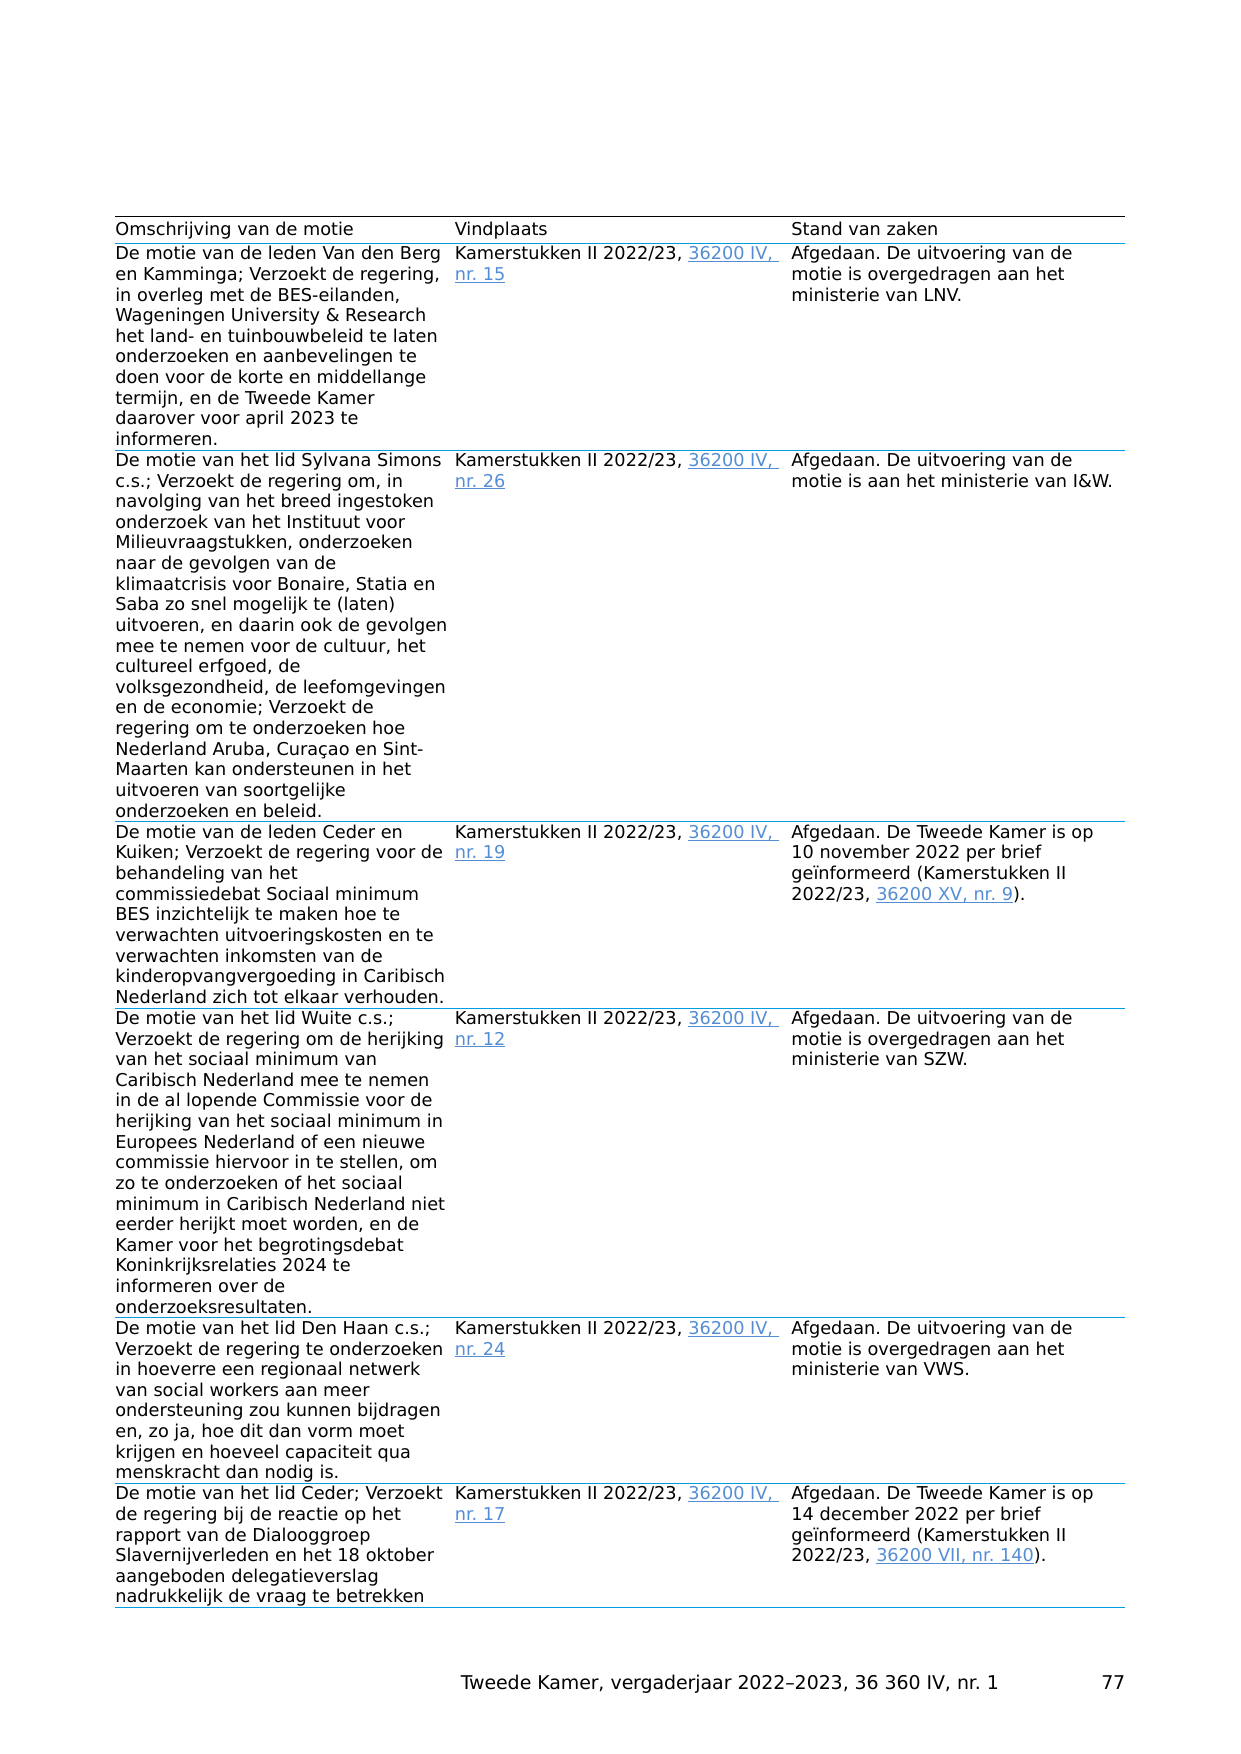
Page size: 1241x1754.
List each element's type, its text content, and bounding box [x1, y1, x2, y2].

table_cell Afgedaan. De Tweede Kamer is op 10 november 2022 per brief geïnformeerd (Kamerstukken II 2022/23, 36200 XV, nr. 9). [788, 822, 1125, 1007]
table_cell De motie van het lid Wuite c.s.; Verzoekt de regering om de herijking van het sociaal minimum van Caribisch Nederland mee te nemen in de al lopende Commissie voor de herijking van het sociaal minimum in Europees Nederland of een nieuwe commissie hiervoor in te stellen, om zo te onderzoeken of het sociaal minimum in Caribisch Nederland niet eerder herijkt moet worden, en de Kamer voor het begrotingsdebat Koninkrijksrelaties 2024 te informeren over de onderzoeksresultaten. [115, 1009, 452, 1317]
table_cell De motie van het lid Sylvana Simons c.s.; Verzoekt de regering om, in navolging van het breed ingestoken onderzoek van het Instituut voor Milieuvraagstukken, onderzoeken naar de gevolgen van de klimaatcrisis voor Bonaire, Statia en Saba zo snel mogelijk te (laten) uitvoeren, en daarin ook de gevolgen mee te nemen voor de cultuur, het cultureel erfgoed, de volksgezondheid, de leefomgevingen en de economie; Verzoekt de regering om te onderzoeken hoe Nederland Aruba, Curaçao en Sint-Maarten kan ondersteunen in het uitvoeren van soortgelijke onderzoeken en beleid. [115, 451, 452, 821]
table_cell Vindplaats [452, 217, 788, 243]
table_cell Stand van zaken [788, 217, 1125, 243]
table_cell Kamerstukken II 2022/23, 36200 IV, nr. 12 [452, 1009, 788, 1317]
table_cell De motie van het lid Ceder; Verzoekt de regering bij de reactie op het rapport van de Dialooggroep Slavernijverleden en het 18 oktober aangeboden delegatieverslag nadrukkelijk de vraag te betrekken [115, 1484, 452, 1607]
table_cell De motie van het lid Den Haan c.s.; Verzoekt de regering te onderzoeken in hoeverre een regionaal netwerk van social workers aan meer ondersteuning zou kunnen bijdragen en, zo ja, hoe dit dan vorm moet krijgen en hoeveel capaciteit qua menskracht dan nodig is. [115, 1318, 452, 1483]
table_cell Afgedaan. De uitvoering van de motie is overgedragen aan het ministerie van SZW. [788, 1009, 1125, 1317]
table_cell Afgedaan. De uitvoering van de motie is aan het ministerie van I&W. [788, 451, 1125, 821]
table_cell Kamerstukken II 2022/23, 36200 IV, nr. 24 [452, 1318, 788, 1483]
table_header Tabel 43 Afgedane moties [115, 191, 1125, 216]
table_cell Afgedaan. De Tweede Kamer is op 14 december 2022 per brief geïnformeerd (Kamerstukken II 2022/23, 36200 VII, nr. 140). [788, 1484, 1125, 1607]
table_cell Kamerstukken II 2022/23, 36200 IV, nr. 19 [452, 822, 788, 1007]
table_cell Omschrijving van de motie [115, 217, 452, 243]
table_cell De motie van de leden Ceder en Kuiken; Verzoekt de regering voor de behandeling van het commissiedebat Sociaal minimum BES inzichtelijk te maken hoe te verwachten uitvoeringskosten en te verwachten inkomsten van de kinderopvangvergoeding in Caribisch Nederland zich tot elkaar verhouden. [115, 822, 452, 1007]
table_cell Kamerstukken II 2022/23, 36200 IV, nr. 15 [452, 244, 788, 449]
table_cell Kamerstukken II 2022/23, 36200 IV, nr. 26 [452, 451, 788, 821]
table_cell De motie van de leden Van den Berg en Kamminga; Verzoekt de regering, in overleg met de BES-eilanden, Wageningen University & Research het land- en tuinbouwbeleid te laten onderzoeken en aanbevelingen te doen voor de korte en middellange termijn, en de Tweede Kamer daarover voor april 2023 te informeren. [115, 244, 452, 449]
table_cell Afgedaan. De uitvoering van de motie is overgedragen aan het ministerie van VWS. [788, 1318, 1125, 1483]
table_cell Afgedaan. De uitvoering van de motie is overgedragen aan het ministerie van LNV. [788, 244, 1125, 449]
table_cell Kamerstukken II 2022/23, 36200 IV, nr. 17 [452, 1484, 788, 1607]
